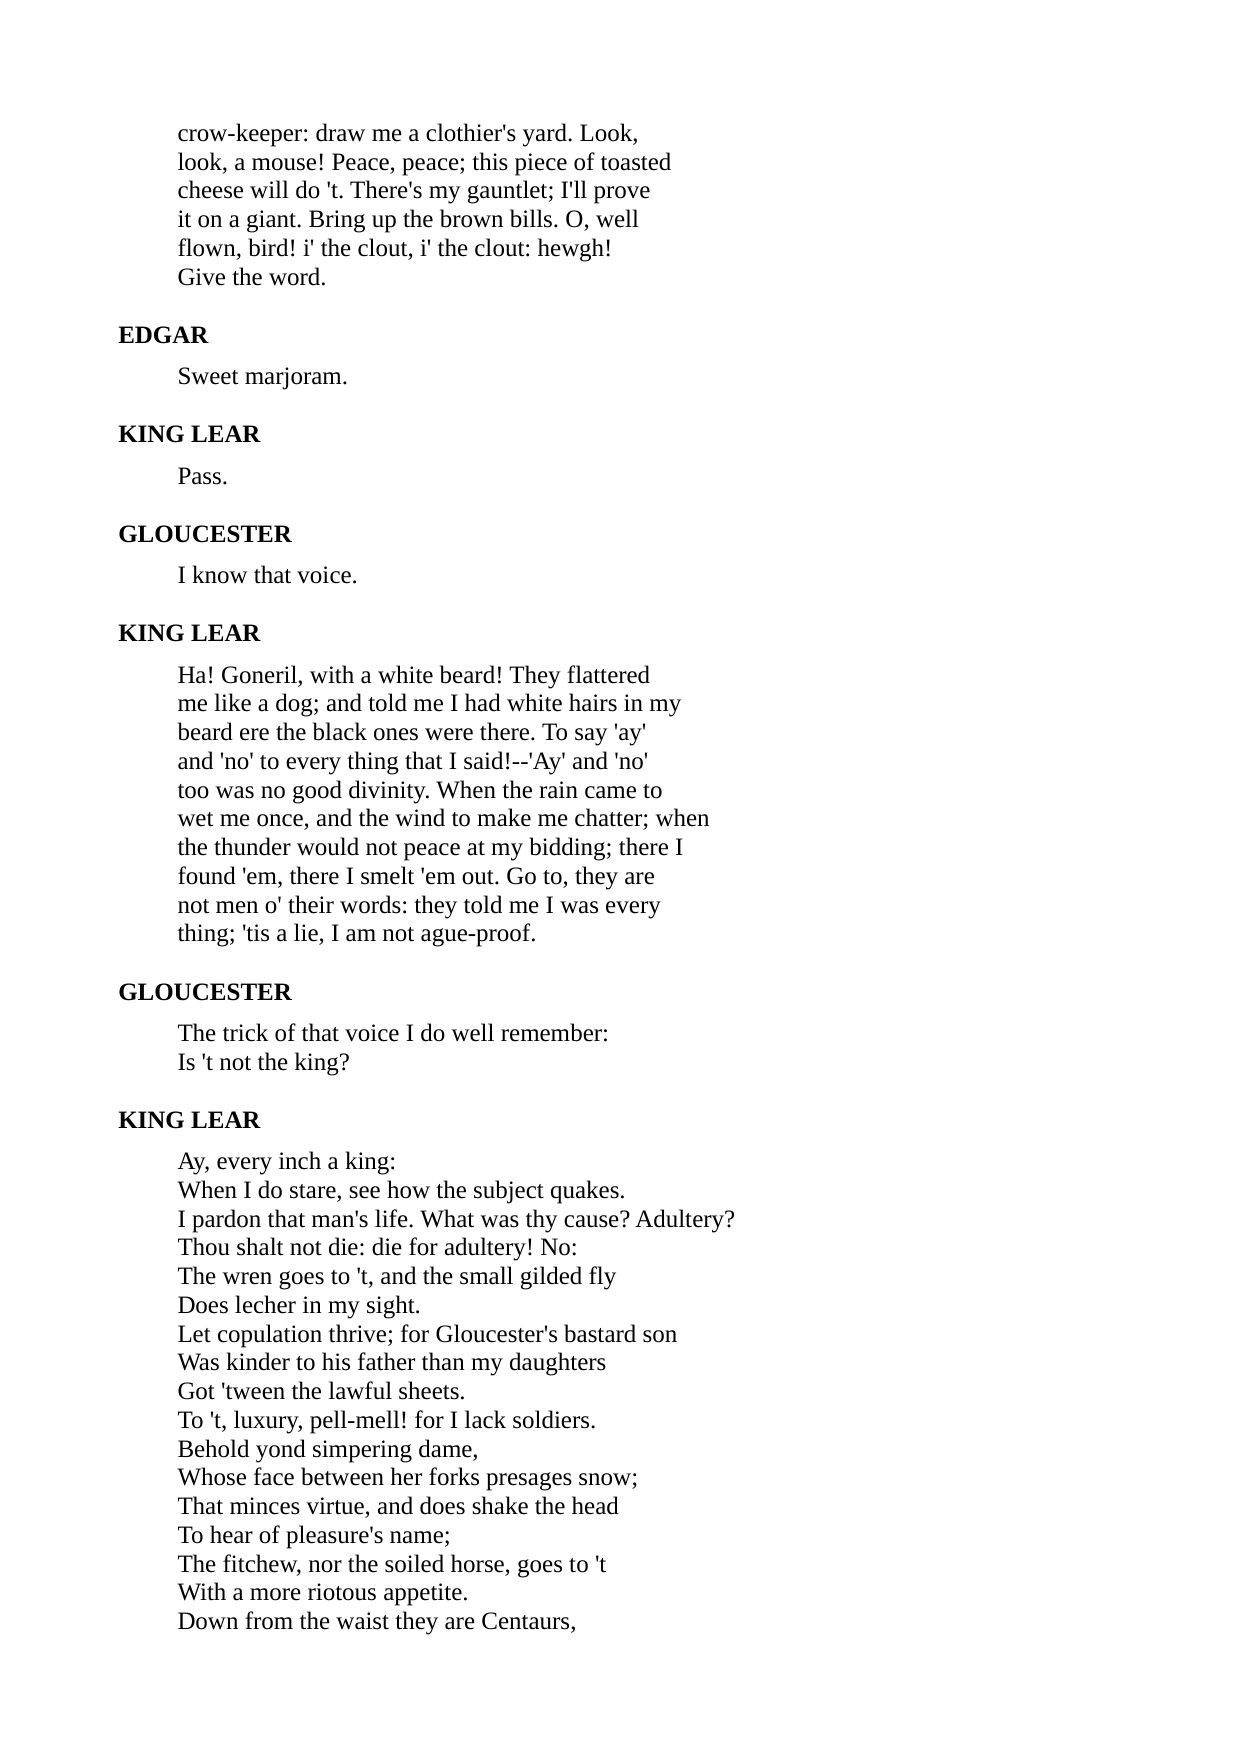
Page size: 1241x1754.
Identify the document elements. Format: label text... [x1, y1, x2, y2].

text EDGAR [118, 320, 1122, 349]
text Sweet marjoram. [177, 361, 1063, 390]
text The trick of that voice I do well remember: Is 't not the king? [177, 1018, 1063, 1076]
text KING LEAR [118, 1105, 1122, 1134]
text I know that voice. [177, 560, 1063, 589]
text Ha! Goneril, with a white beard! They flattered me like a dog; and told me I had white hairs in my beard ere the black ones were there. To say 'ay' and 'no' to every thing that I said!--'Ay' and 'no' too was no good divinity. When the rain came to wet me once, and the wind to make me chatter; when the thunder would not peace at my bidding; there I found 'em, there I smelt 'em out. Go to, they are not men o' their words: they told me I was every thing; 'tis a lie, I am not ague-proof. [177, 660, 1063, 947]
text KING LEAR [118, 618, 1122, 647]
text crow-keeper: draw me a clothier's yard. Look, look, a mouse! Peace, peace; this piece of toasted cheese will do 't. There's my gauntlet; I'll prove it on a giant. Bring up the brown bills. O, well flown, bird! i' the clout, i' the clout: hewgh! Give the word. [177, 118, 1063, 291]
text GLOUCESTER [118, 519, 1122, 548]
text Pass. [177, 461, 1063, 489]
text Ay, every inch a king: When I do stare, see how the subject quakes. I pardon that man's life. What was thy cause? Adultery? Thou shalt not die: die for adultery! No: The wren goes to 't, and the small gilded fly Does lecher in my sight. Let copulation thrive; for Gloucester's bastard son Was kinder to his father than my daughters Got 'tween the lawful sheets. To 't, luxury, pell-mell! for I lack soldiers. Behold yond simpering dame, Whose face between her forks presages snow; That minces virtue, and does shake the head To hear of pleasure's name; The fitchew, nor the soiled horse, goes to 't With a more riotous appetite. Down from the waist they are Centaurs, [177, 1146, 1063, 1635]
text KING LEAR [118, 419, 1122, 448]
text GLOUCESTER [118, 977, 1122, 1006]
